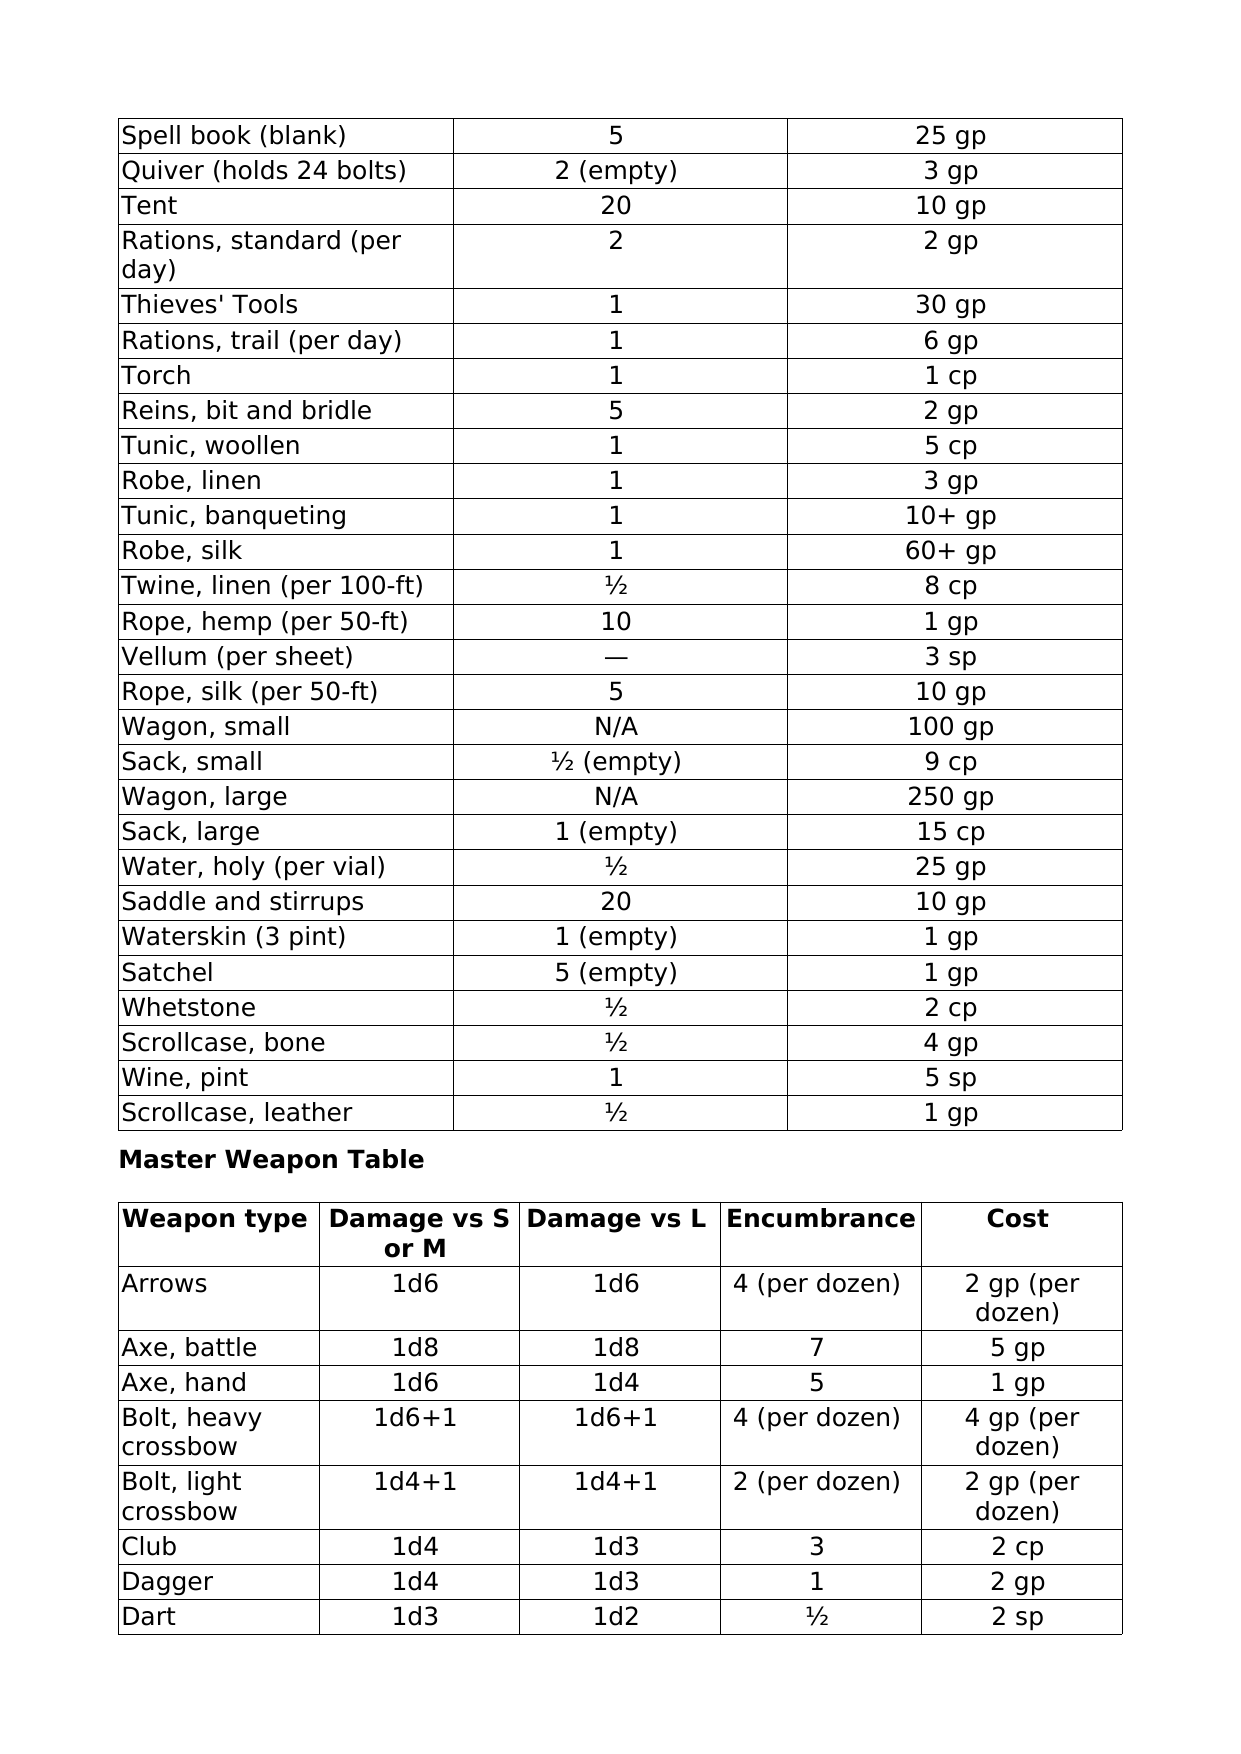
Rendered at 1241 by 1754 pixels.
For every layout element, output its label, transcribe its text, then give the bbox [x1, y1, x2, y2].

table_cell ½ [454, 991, 787, 1025]
table_cell Scrollcase, leather [119, 1096, 453, 1130]
table_cell ½ [454, 850, 787, 884]
table_cell 5 [454, 675, 787, 709]
table_cell 1d4 [320, 1530, 519, 1564]
table_cell 30 gp [788, 289, 1122, 323]
table_cell Scrollcase, bone [119, 1026, 453, 1060]
table_cell Thieves' Tools [119, 289, 453, 323]
table_cell 5 [454, 119, 787, 153]
table_cell 1d6 [320, 1366, 519, 1400]
table_cell Wagon, small [119, 710, 453, 744]
table_cell Wagon, large [119, 780, 453, 814]
table_cell 2 (per dozen) [721, 1466, 921, 1529]
table_cell 1d4+1 [320, 1466, 519, 1529]
table_cell 1d4 [320, 1565, 519, 1599]
table_cell 1 [454, 359, 787, 393]
table_cell 10 [454, 605, 787, 639]
table_cell 25 gp [788, 119, 1122, 153]
table_cell 1 (empty) [454, 815, 787, 849]
table_cell 4 (per dozen) [721, 1401, 921, 1464]
table_cell Axe, battle [119, 1331, 319, 1365]
table_cell Robe, silk [119, 535, 453, 568]
table_cell Spell book (blank) [119, 119, 453, 153]
table_cell 5 [454, 394, 787, 428]
table_cell 1d6 [520, 1267, 720, 1330]
table_cell 1 gp [788, 956, 1122, 990]
table_cell Robe, linen [119, 464, 453, 498]
table_cell 5 sp [788, 1061, 1122, 1095]
table_cell 2 gp (per dozen) [922, 1466, 1122, 1529]
table_cell Reins, bit and bridle [119, 394, 453, 428]
table_cell 8 cp [788, 570, 1122, 604]
table_cell Waterskin (3 pint) [119, 921, 453, 955]
table_cell Club [119, 1530, 319, 1564]
table_cell Rope, silk (per 50-ft) [119, 675, 453, 709]
table_cell 2 gp [922, 1565, 1122, 1599]
table_cell 2 [454, 225, 787, 288]
table_cell 6 gp [788, 324, 1122, 358]
table_cell 60+ gp [788, 535, 1122, 568]
table_header Encumbrance [721, 1203, 921, 1266]
table_cell N/A [454, 710, 787, 744]
table_cell 5 gp [922, 1331, 1122, 1365]
table_cell 3 gp [788, 154, 1122, 188]
table_cell 1d3 [520, 1530, 720, 1564]
table_cell 2 gp [788, 225, 1122, 288]
table_cell 2 cp [788, 991, 1122, 1025]
table_cell Water, holy (per vial) [119, 850, 453, 884]
table_cell 2 (empty) [454, 154, 787, 188]
table_cell 100 gp [788, 710, 1122, 744]
table_cell Vellum (per sheet) [119, 640, 453, 674]
table_cell 3 sp [788, 640, 1122, 674]
table_cell 1 [454, 499, 787, 533]
table_cell 1 cp [788, 359, 1122, 393]
table_cell 4 gp [788, 1026, 1122, 1060]
table_cell 1 gp [788, 1096, 1122, 1130]
table_cell 2 cp [922, 1530, 1122, 1564]
table_cell 1d3 [520, 1565, 720, 1599]
table_cell 2 sp [922, 1600, 1122, 1634]
table_cell Sack, small [119, 745, 453, 779]
table_cell 4 (per dozen) [721, 1267, 921, 1330]
table_cell 1 gp [788, 605, 1122, 639]
table_cell ½ [454, 1026, 787, 1060]
table_cell 1d4+1 [520, 1466, 720, 1529]
table_cell 20 [454, 189, 787, 223]
table_cell 1 [454, 289, 787, 323]
table_cell 1d8 [320, 1331, 519, 1365]
table_cell 1 [454, 324, 787, 358]
table_cell 4 gp (per dozen) [922, 1401, 1122, 1464]
table_cell Tunic, woollen [119, 429, 453, 463]
table_cell 1 gp [788, 921, 1122, 955]
table_cell Dagger [119, 1565, 319, 1599]
table_cell Rations, trail (per day) [119, 324, 453, 358]
table_cell Rope, hemp (per 50-ft) [119, 605, 453, 639]
table_cell Satchel [119, 956, 453, 990]
table_cell ½ [454, 1096, 787, 1130]
table_cell 1 [454, 464, 787, 498]
table_cell 20 [454, 886, 787, 919]
table_cell 3 [721, 1530, 921, 1564]
table_cell ½ [721, 1600, 921, 1634]
table_cell 1 gp [922, 1366, 1122, 1400]
table_cell 1d4 [520, 1366, 720, 1400]
table_cell 1 (empty) [454, 921, 787, 955]
table_header Damage vs L [520, 1203, 720, 1266]
table_cell 10 gp [788, 886, 1122, 919]
table_cell Quiver (holds 24 bolts) [119, 154, 453, 188]
table_cell Whetstone [119, 991, 453, 1025]
table_cell 2 gp (per dozen) [922, 1267, 1122, 1330]
table_cell N/A [454, 780, 787, 814]
table_cell 5 [721, 1366, 921, 1400]
table_cell Bolt, light crossbow [119, 1466, 319, 1529]
table_cell 250 gp [788, 780, 1122, 814]
table_cell 1 [454, 1061, 787, 1095]
table_cell 5 (empty) [454, 956, 787, 990]
table_cell 1 [721, 1565, 921, 1599]
table_header Damage vs S or M [320, 1203, 519, 1266]
table_cell 25 gp [788, 850, 1122, 884]
table_cell 9 cp [788, 745, 1122, 779]
table_cell 1d3 [320, 1600, 519, 1634]
table_cell Wine, pint [119, 1061, 453, 1095]
table_cell 3 gp [788, 464, 1122, 498]
table_cell ½ (empty) [454, 745, 787, 779]
table_cell 2 gp [788, 394, 1122, 428]
table_cell ½ [454, 570, 787, 604]
table_cell Arrows [119, 1267, 319, 1330]
table_cell 1d8 [520, 1331, 720, 1365]
table_cell Twine, linen (per 100-ft) [119, 570, 453, 604]
table_cell Bolt, heavy crossbow [119, 1401, 319, 1464]
table_cell 15 cp [788, 815, 1122, 849]
table_cell 1d6+1 [320, 1401, 519, 1464]
table_cell 10+ gp [788, 499, 1122, 533]
table_cell Saddle and stirrups [119, 886, 453, 919]
table_cell Torch [119, 359, 453, 393]
table_cell Dart [119, 1600, 319, 1634]
table_cell Axe, hand [119, 1366, 319, 1400]
text Master Weapon Table [118, 1145, 1122, 1174]
table_cell — [454, 640, 787, 674]
table_cell 1d2 [520, 1600, 720, 1634]
table_cell 1 [454, 535, 787, 568]
table_cell Tunic, banqueting [119, 499, 453, 533]
table_cell 5 cp [788, 429, 1122, 463]
table_cell Tent [119, 189, 453, 223]
table_cell 10 gp [788, 189, 1122, 223]
table_header Cost [922, 1203, 1122, 1266]
table_cell 7 [721, 1331, 921, 1365]
table_cell 1d6 [320, 1267, 519, 1330]
table_cell 1 [454, 429, 787, 463]
table_header Weapon type [119, 1203, 319, 1266]
table_cell 1d6+1 [520, 1401, 720, 1464]
table_cell Sack, large [119, 815, 453, 849]
table_cell Rations, standard (per day) [119, 225, 453, 288]
table_cell 10 gp [788, 675, 1122, 709]
